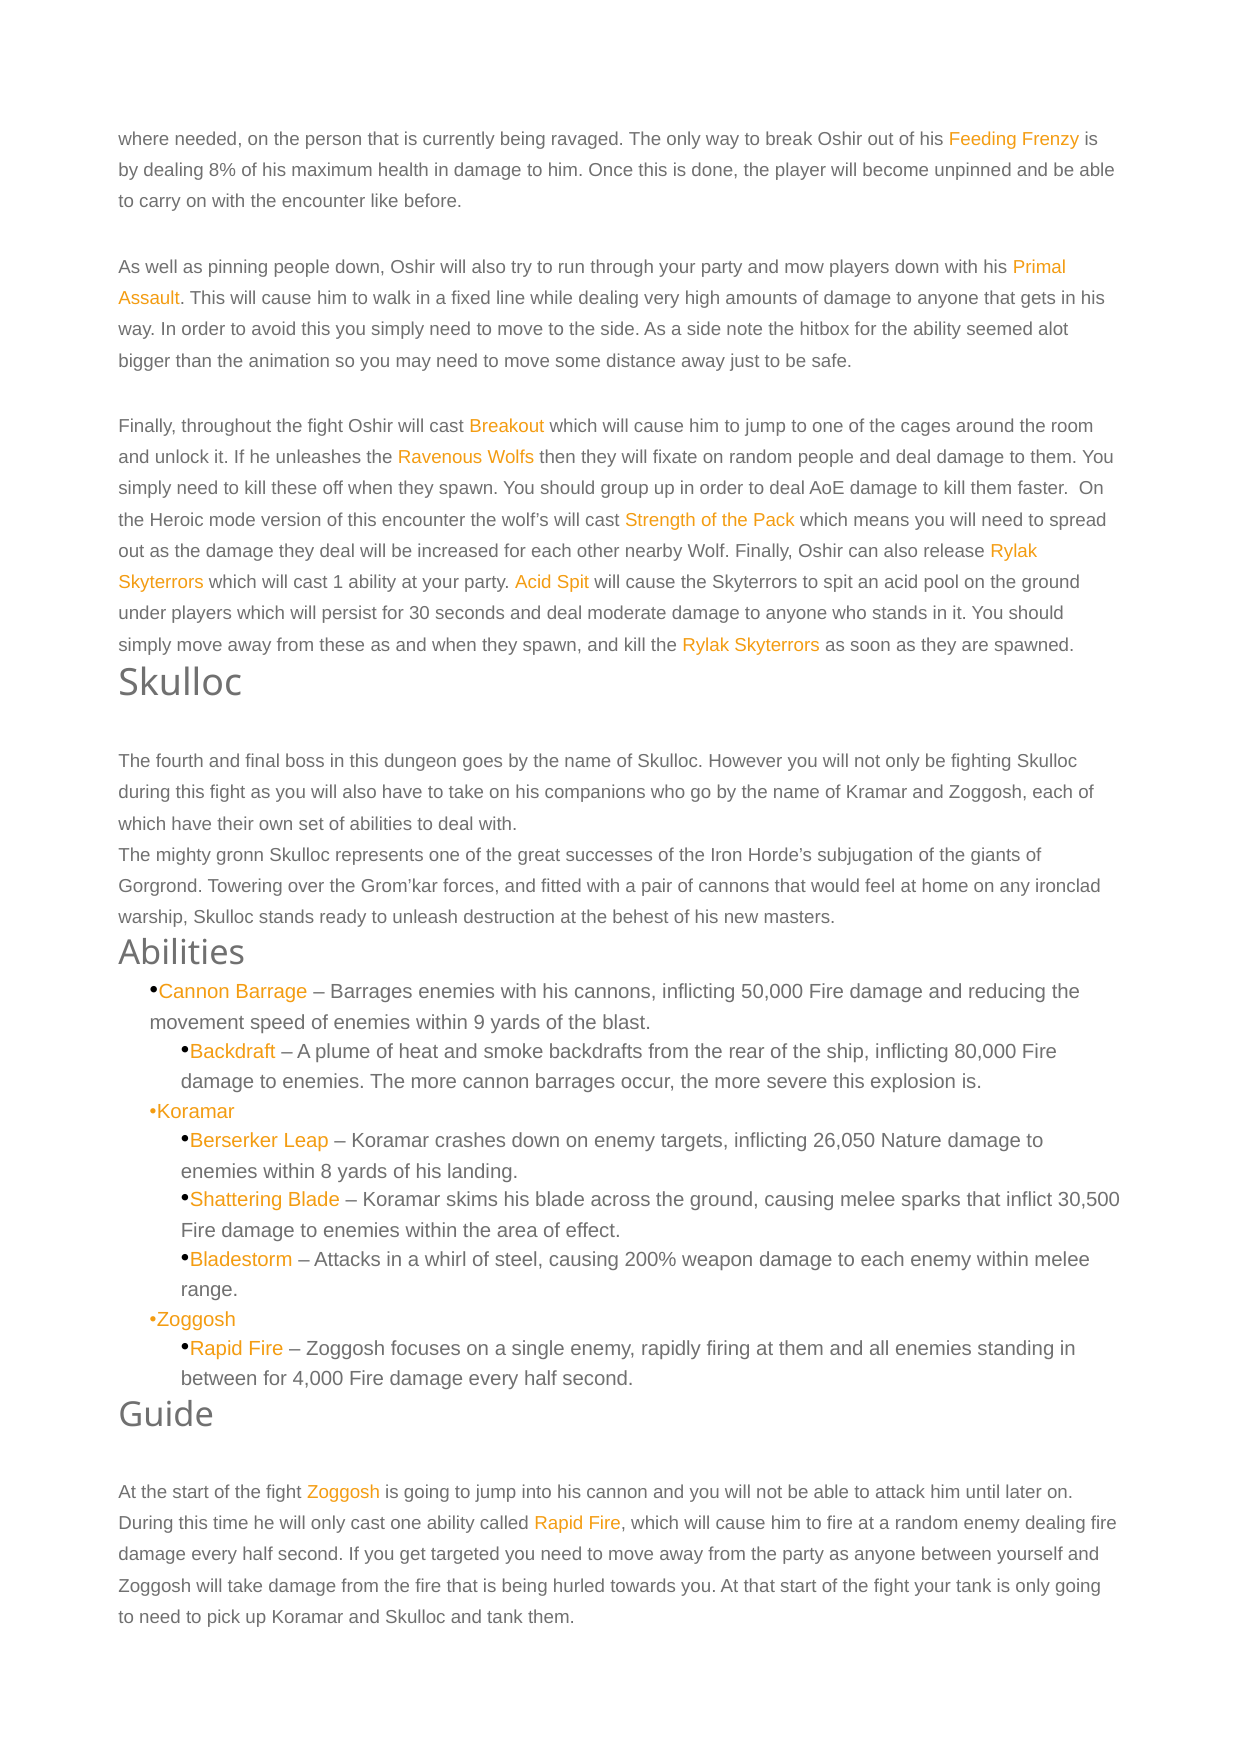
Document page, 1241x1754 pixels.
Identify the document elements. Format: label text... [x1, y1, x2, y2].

text where needed, on the person that is currently being ravaged. The only way to break Oshir out of his Feeding Frenzy is by dealing 8% of his maximum health in damage to him. Once this is done, the player will become unpinned and be able to carry on with the encounter like before. [118, 118, 1122, 212]
subtitle Skulloc [118, 655, 1122, 706]
list Cannon Barrage – Barrages enemies with his cannons, inflicting 50,000 Fire damage and reducing the movement speed of enemies within 9 yards of the blast. [118, 974, 1122, 1034]
list Zoggosh [118, 1301, 1122, 1331]
subtitle Abilities [118, 928, 1122, 974]
text Finally, throughout the fight Oshir will cast Breakout which will cause him to jump to one of the cages around the room and unlock it. If he unleashes the Ravenous Wolfs then they will fixate on random people and deal damage to them. You simply need to kill these off when they spawn. You should group up in order to deal AoE damage to kill them faster. On the Heroic mode version of this encounter the wolf’s will cast Strength of the Pack which means you will need to spread out as the damage they deal will be increased for each other nearby Wolf. Finally, Oshir can also release Rylak Skyterrors which will cast 1 ability at your party. Acid Spit will cause the Skyterrors to spit an acid pool on the ground under players which will persist for 30 seconds and deal moderate damage to anyone who stands in it. You should simply move away from these as and when they spawn, and kill the Rylak Skyterrors as soon as they are spawned. [118, 405, 1122, 655]
list Shattering Blade – Koramar skims his blade across the ground, causing melee sparks that inflict 30,500 Fire damage to enemies within the area of effect. [118, 1182, 1122, 1242]
list Rapid Fire – Zoggosh focuses on a single enemy, rapidly firing at them and all enemies standing in between for 4,000 Fire damage every half second. [118, 1331, 1122, 1390]
list Berserker Leap – Koramar crashes down on enemy targets, inflicting 26,050 Nature damage to enemies within 8 yards of his landing. [118, 1123, 1122, 1182]
text At the start of the fight Zoggosh is going to jump into his cannon and you will not be able to attack him until later on. During this time he will only cast one ability called Rapid Fire, which will cause him to fire at a random enemy dealing fire damage every half second. If you get targeted you need to move away from the party as anyone between yourself and Zoggosh will take damage from the fire that is being hurled towards you. At that start of the fight your tank is only going to need to pick up Koramar and Skulloc and tank them. [118, 1471, 1122, 1627]
subtitle Guide [118, 1390, 1122, 1437]
text The fourth and final boss in this dungeon goes by the name of Skulloc. However you will not only be fighting Skulloc during this fight as you will also have to take on his companions who go by the name of Kramar and Zoggosh, each of which have their own set of abilities to deal with. [118, 740, 1122, 834]
text As well as pinning people down, Oshir will also try to run through your party and mow players down with his Primal Assault. This will cause him to walk in a fixed line while dealing very high amounts of damage to anyone that gets in his way. In order to avoid this you simply need to move to the side. As a side note the hitbox for the ability seemed alot bigger than the animation so you may need to move some distance away just to be safe. [118, 246, 1122, 371]
list Koramar [118, 1093, 1122, 1123]
text The mighty gronn Skulloc represents one of the great successes of the Iron Horde’s subjugation of the giants of Gorgrond. Towering over the Grom’kar forces, and fitted with a pair of cannons that would feel at home on any ironclad warship, Skulloc stands ready to unleash destruction at the behest of his new masters. [118, 834, 1122, 928]
list Backdraft – A plume of heat and smoke backdrafts from the rear of the ship, inflicting 80,000 Fire damage to enemies. The more cannon barrages occur, the more severe this explosion is. [118, 1034, 1122, 1093]
list Bladestorm – Attacks in a whirl of steel, causing 200% weapon damage to each enemy within melee range. [118, 1242, 1122, 1301]
